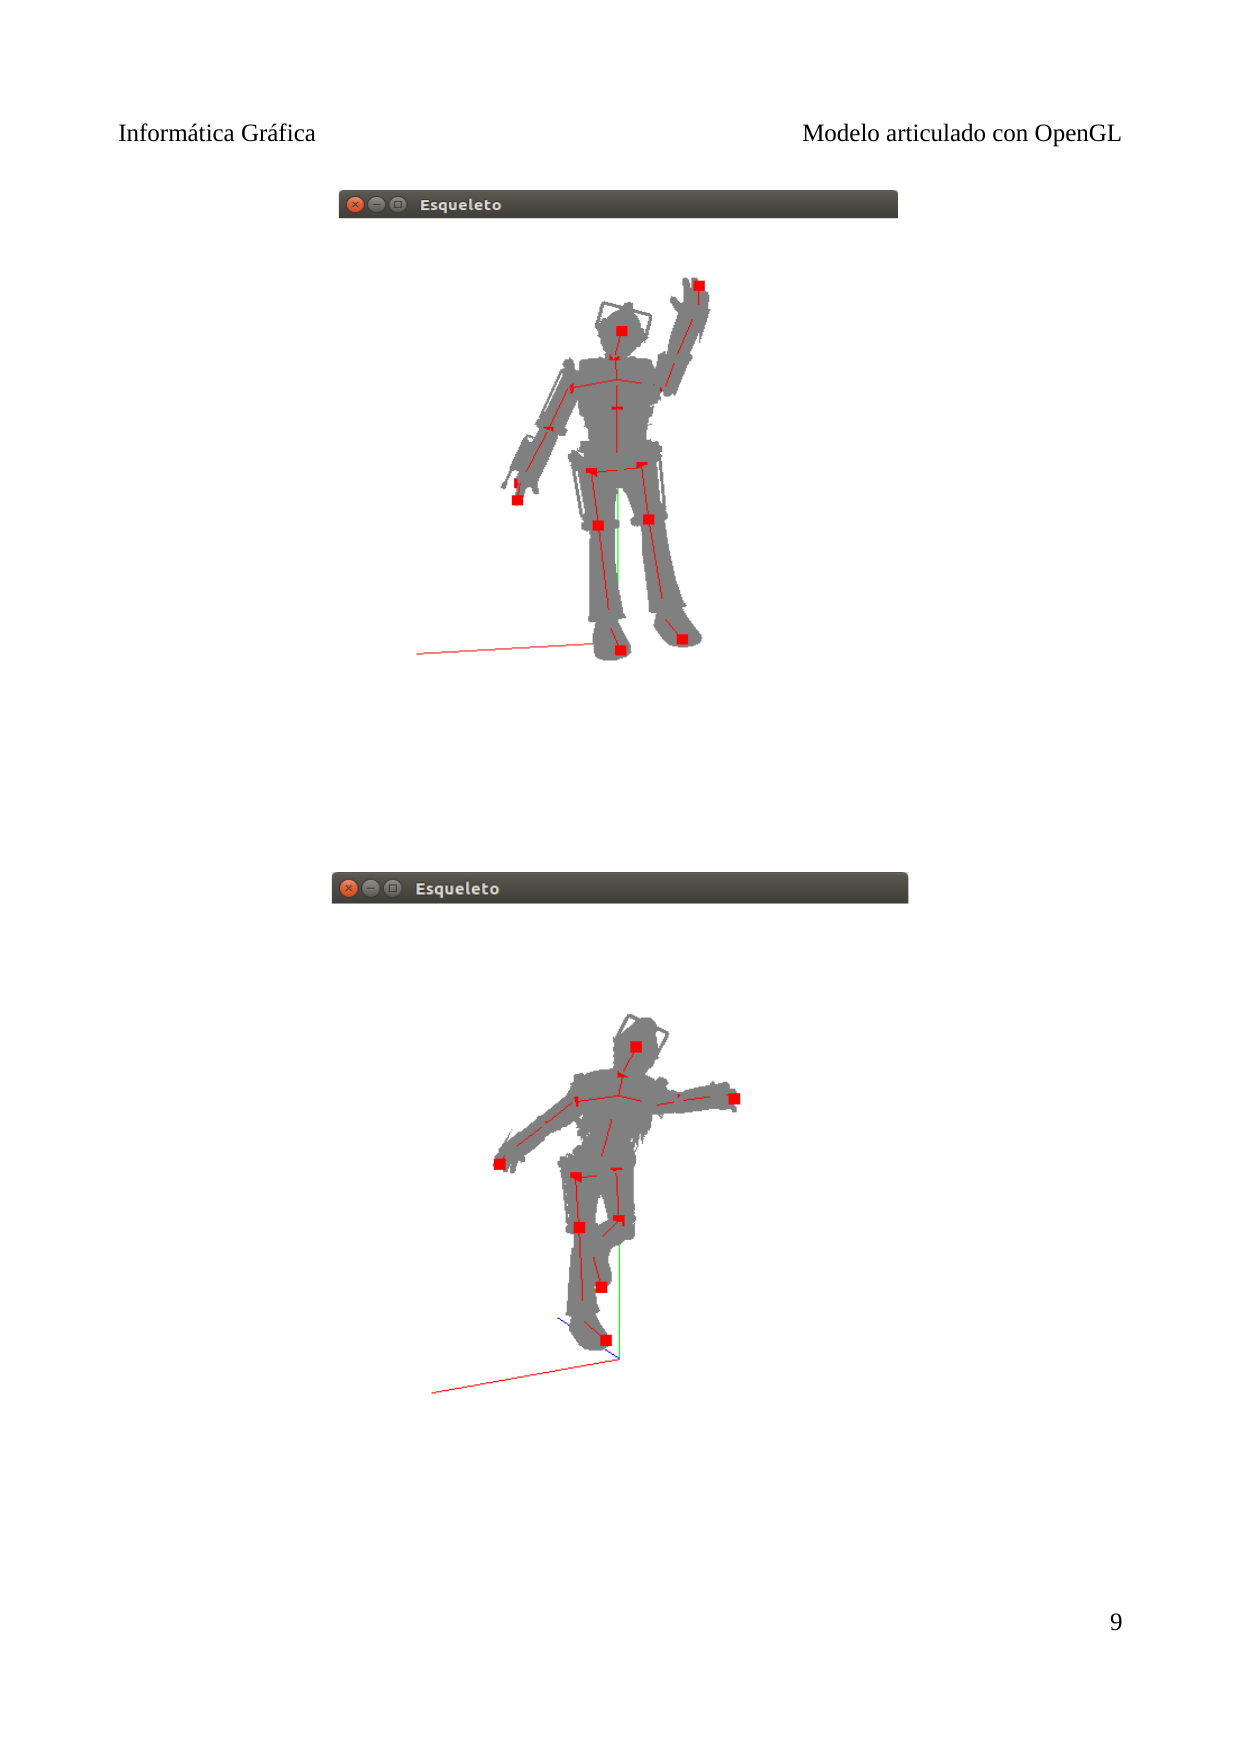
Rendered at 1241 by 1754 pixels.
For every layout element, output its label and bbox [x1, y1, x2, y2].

picture [338, 190, 898, 722]
picture [331, 872, 909, 1468]
